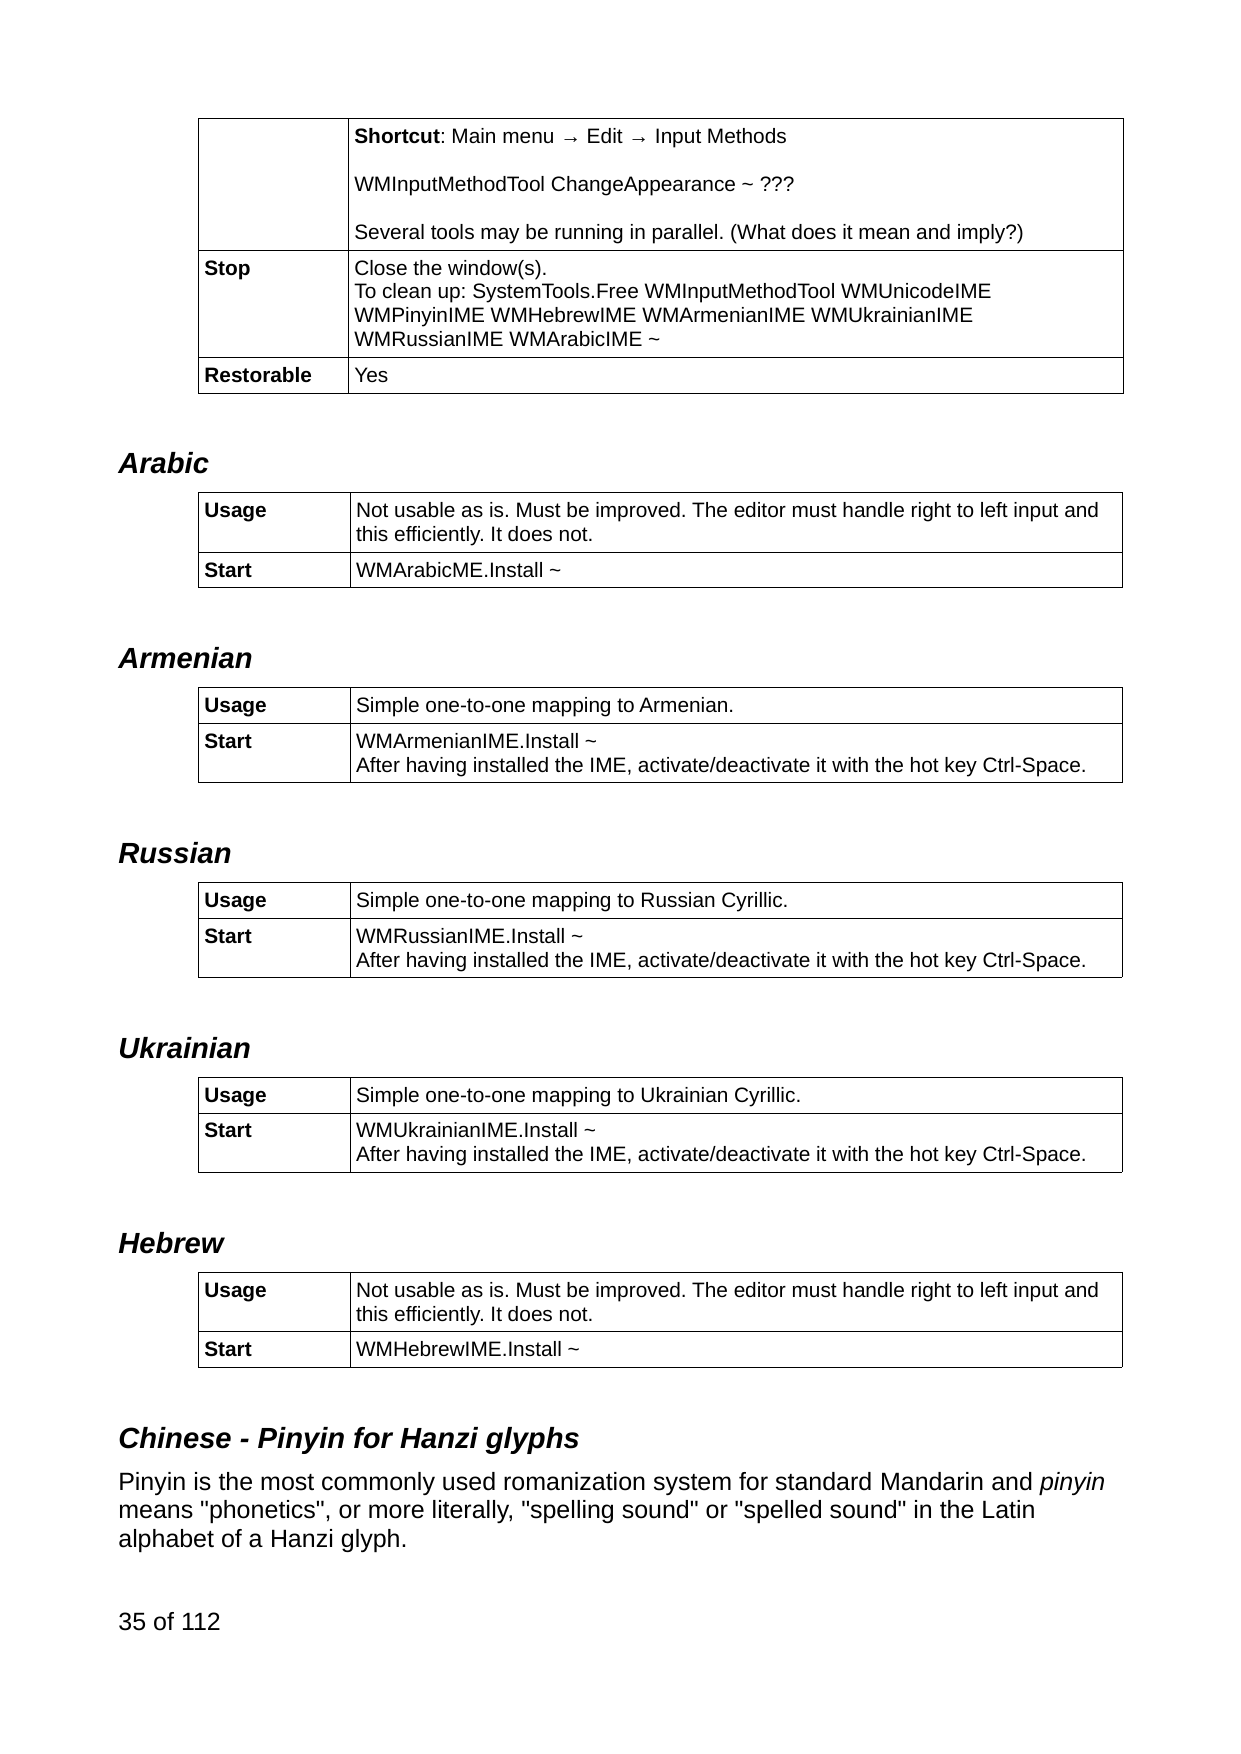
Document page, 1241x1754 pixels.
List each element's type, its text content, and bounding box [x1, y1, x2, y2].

table_cell WMArmenianIME.Install ~ After having installed the IME, activate/deactivate it with the hot key Ctrl-Space. [351, 724, 1122, 782]
table_cell [199, 119, 348, 249]
table_header Usage [199, 1078, 350, 1112]
table_cell Close the window(s). To clean up: SystemTools.Free WMInputMethodTool WMUnicodeIME WMPinyinIME WMHebrewIME WMArmenianIME WMUkrainianIME WMRussianIME WMArabicIME ~ [349, 251, 1123, 357]
table_cell Start [199, 724, 350, 782]
table_cell Restorable [199, 358, 348, 392]
table_cell WMHebrewIME.Install ~ [351, 1332, 1122, 1367]
table_header Not usable as is. Must be improved. The editor must handle right to left input and this efficiently. It does not. [351, 1273, 1122, 1331]
subtitle Ukrainian [118, 1031, 1122, 1064]
subtitle Russian [118, 836, 1122, 869]
table_header Usage [199, 1273, 350, 1331]
table_cell WMUkrainianIME.Install ~ After having installed the IME, activate/deactivate it with the hot key Ctrl-Space. [351, 1114, 1122, 1172]
subtitle Chinese - Pinyin for Hanzi glyphs [118, 1421, 1122, 1454]
table_cell Shortcut: Main menu → Edit → Input Methods WMInputMethodTool ChangeAppearance ~ ??? Several tools may be running in parallel. (What does it mean and imply?) [349, 119, 1123, 249]
table_cell Yes [349, 358, 1123, 392]
subtitle Arabic [118, 446, 1122, 480]
table_cell Start [199, 1332, 350, 1367]
text Pinyin is the most commonly used romanization system for standard Mandarin and pinyin means "phonetics", or more literally, "spelling sound" or "spelled sound" in the Latin alphabet of a Hanzi glyph. [118, 1467, 1122, 1553]
table_cell Start [199, 1114, 350, 1172]
table_cell WMRussianIME.Install ~ After having installed the IME, activate/deactivate it with the hot key Ctrl-Space. [351, 919, 1122, 977]
table_header Usage [199, 493, 350, 552]
table_cell Start [199, 919, 350, 977]
table_cell Stop [199, 251, 348, 357]
table_header Not usable as is. Must be improved. The editor must handle right to left input and this efficiently. It does not. [351, 493, 1122, 552]
table_header Usage [199, 883, 350, 918]
table_header Usage [199, 688, 350, 723]
table_header Simple one-to-one mapping to Armenian. [351, 688, 1122, 723]
table_cell Start [199, 553, 350, 587]
table_header Simple one-to-one mapping to Russian Cyrillic. [351, 883, 1122, 918]
table_cell WMArabicME.Install ~ [351, 553, 1122, 587]
subtitle Hebrew [118, 1226, 1122, 1259]
subtitle Armenian [118, 641, 1122, 675]
table_header Simple one-to-one mapping to Ukrainian Cyrillic. [351, 1078, 1122, 1112]
